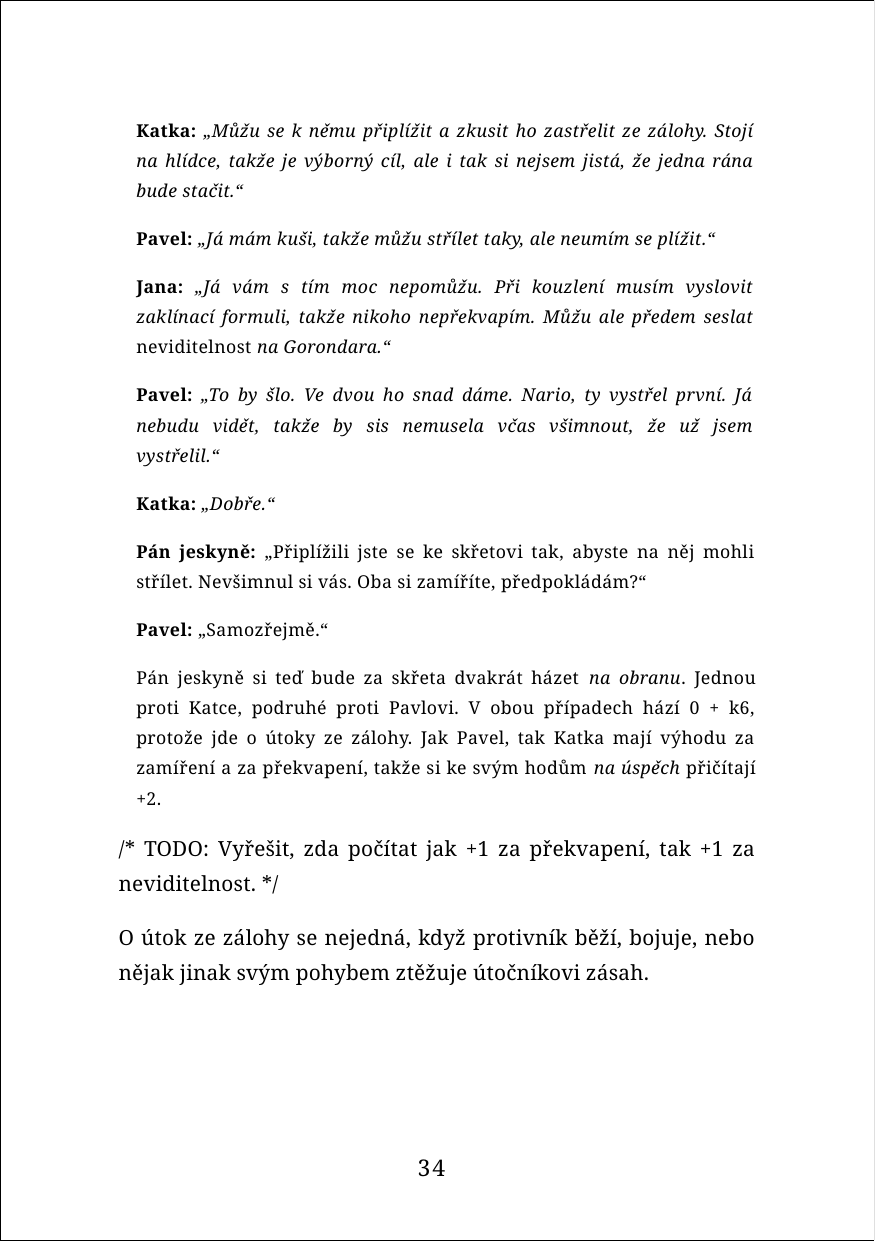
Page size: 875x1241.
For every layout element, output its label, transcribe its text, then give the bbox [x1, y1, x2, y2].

text Pavel: „Samozřejmě.“ [136, 617, 756, 641]
text Pán jeskyně si teď bude za skřeta dvakrát házet na obranu. Jednou proti Katce, podruhé proti Pavlovi. V obou případech hází 0 + k6, protože jde o útoky ze zálohy. Jak Pavel, tak Katka mají výhodu za zamíření a za překvapení, takže si ke svým hodům na úspěch přičítají +2. [136, 665, 756, 810]
text Pavel: „Já mám kuši, takže můžu střílet taky, ale neumím se plížit.“ [136, 227, 756, 251]
text Pavel: „To by šlo. Ve dvou ho snad dáme. Nario, ty vystřel první. Já nebudu vidět, takže by sis nemusela včas všimnout, že už jsem vystřelil.“ [136, 383, 756, 467]
text Jana: „Já vám s tím moc nepomůžu. Při kouzlení musím vyslovit zaklínací formuli, takže nikoho nepřekvapím. Můžu ale předem seslat neviditelnost na Gorondara.“ [136, 274, 756, 359]
text O útok ze zálohy se nejedná, když protivník běží, bojuje, nebo nějak jinak svým pohybem ztěžuje útočníkovi zásah. [118, 923, 756, 987]
text /* TODO: Vyřešit, zda počítat jak +1 za překvapení, tak +1 za neviditelnost. */ [118, 834, 756, 898]
text Katka: „Můžu se k němu připlížit a zkusit ho zastřelit ze zálohy. Stojí na hlídce, takže je výborný cíl, ale i tak si nejsem jistá, že jedna rána bude stačit.“ [136, 118, 756, 203]
text Katka: „Dobře.“ [136, 491, 756, 515]
text Pán jeskyně: „Připlížili jste se ke skřetovi tak, abyste na něj mohli střílet. Nevšimnul si vás. Oba si zamíříte, předpokládám?“ [136, 539, 756, 593]
